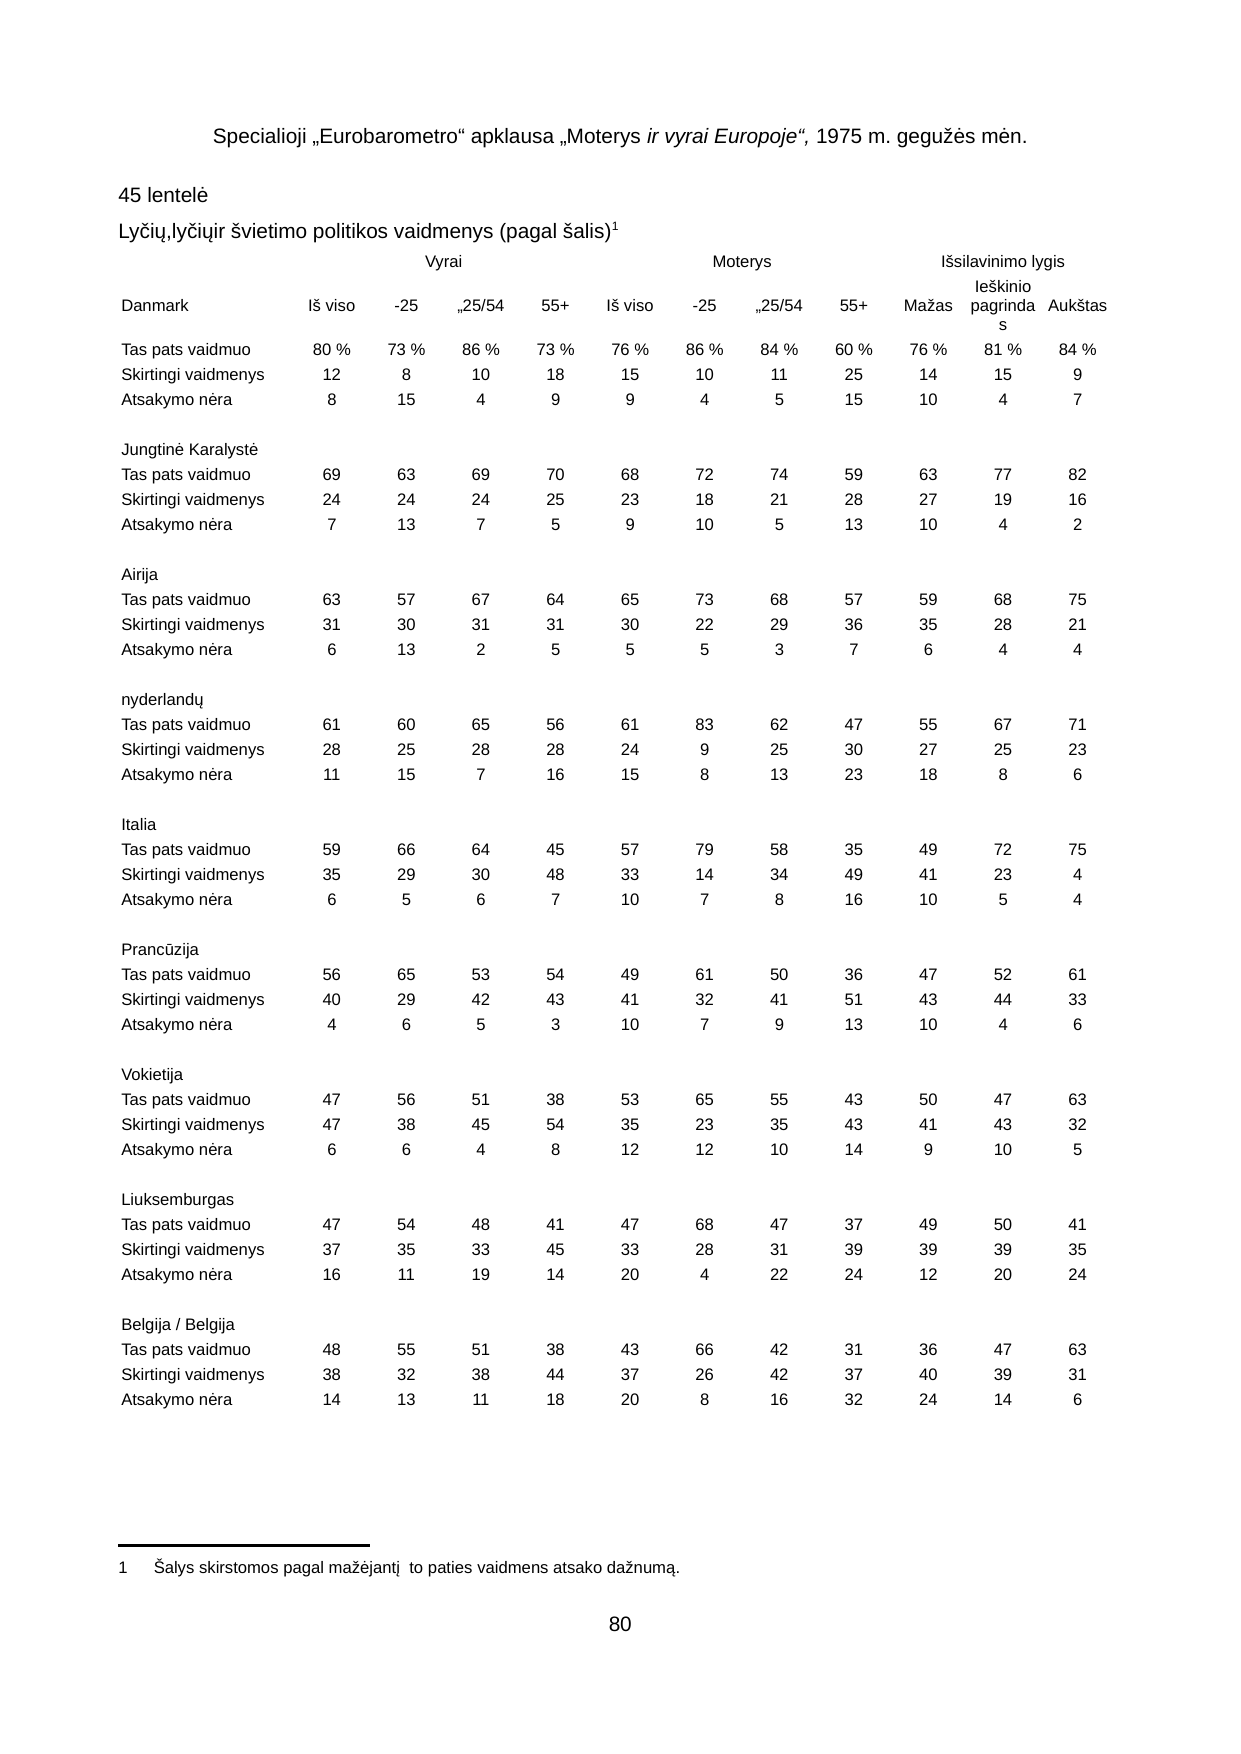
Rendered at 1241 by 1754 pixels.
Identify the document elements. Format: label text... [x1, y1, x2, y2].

table_cell 55 [742, 1087, 816, 1112]
table_cell 10 [742, 1137, 816, 1162]
table_cell 29 [369, 987, 443, 1012]
table_cell [742, 1312, 816, 1337]
table_cell [816, 1162, 891, 1187]
table_cell 66 [667, 1337, 742, 1362]
table_cell Skirtingi vaidmenys [118, 1112, 294, 1137]
table_cell Italia [118, 812, 294, 837]
table_cell [518, 1062, 593, 1087]
table_cell [369, 1162, 443, 1187]
table_cell [891, 662, 966, 687]
table_cell 35 [593, 1112, 667, 1137]
table_cell 59 [891, 587, 966, 612]
table_cell 47 [966, 1087, 1040, 1112]
table_cell [966, 937, 1040, 962]
table_cell 45 [444, 1112, 518, 1137]
table_cell 59 [294, 837, 369, 862]
table_cell 36 [891, 1337, 966, 1362]
table_cell [742, 412, 816, 437]
table_cell [444, 1037, 518, 1062]
table_cell [294, 1162, 369, 1187]
table_cell [1040, 1062, 1115, 1087]
table_cell 41 [742, 987, 816, 1012]
table_cell 86 % [667, 337, 742, 362]
table_cell 16 [742, 1387, 816, 1412]
table_cell Skirtingi vaidmenys [118, 612, 294, 637]
table_cell 4 [966, 512, 1040, 537]
table_cell 57 [593, 837, 667, 862]
table_cell 5 [742, 512, 816, 537]
table_cell 33 [444, 1237, 518, 1262]
table_cell [667, 412, 742, 437]
table_cell 21 [742, 487, 816, 512]
table_cell Tas pats vaidmuo [118, 962, 294, 987]
table_cell 16 [294, 1262, 369, 1287]
table_cell 10 [891, 512, 966, 537]
table_cell 4 [1040, 887, 1115, 912]
table_cell [891, 1187, 966, 1212]
table_cell Tas pats vaidmuo [118, 337, 294, 362]
table_cell [966, 1062, 1040, 1087]
table_cell [966, 1187, 1040, 1212]
table_cell [518, 1187, 593, 1212]
table_cell [593, 912, 667, 937]
table_cell 51 [444, 1087, 518, 1112]
table_cell [966, 412, 1040, 437]
table_cell -25 [667, 274, 742, 337]
table_cell [294, 1187, 369, 1212]
table_cell 68 [742, 587, 816, 612]
table_cell [294, 1062, 369, 1087]
table_cell 64 [444, 837, 518, 862]
table_cell 4 [966, 637, 1040, 662]
table_cell 19 [966, 487, 1040, 512]
table_cell [593, 1287, 667, 1312]
table_cell 43 [816, 1087, 891, 1112]
table_cell 76 % [593, 337, 667, 362]
table_cell [444, 787, 518, 812]
table_cell 73 % [369, 337, 443, 362]
table_cell 27 [891, 487, 966, 512]
table_cell [966, 537, 1040, 562]
table_cell 15 [966, 362, 1040, 387]
table_cell [518, 412, 593, 437]
table_cell 30 [369, 612, 443, 637]
table_cell 42 [742, 1337, 816, 1362]
table_cell [518, 562, 593, 587]
table_cell [742, 812, 816, 837]
table_cell [369, 1187, 443, 1212]
table_cell [294, 1037, 369, 1062]
table_cell 32 [1040, 1112, 1115, 1137]
table_cell [891, 1312, 966, 1337]
table_cell 25 [369, 737, 443, 762]
table_cell [667, 1187, 742, 1212]
table_cell [444, 812, 518, 837]
table_cell [742, 1037, 816, 1062]
table_cell 2 [444, 637, 518, 662]
table_cell 14 [667, 862, 742, 887]
table_cell [891, 537, 966, 562]
table_cell [518, 912, 593, 937]
table_cell 9 [891, 1137, 966, 1162]
table_cell 4 [667, 1262, 742, 1287]
table_cell [444, 537, 518, 562]
table_cell 10 [891, 1012, 966, 1037]
table_cell [966, 687, 1040, 712]
table_cell [444, 1287, 518, 1312]
table_cell 33 [593, 1237, 667, 1262]
table_cell 40 [294, 987, 369, 1012]
table_cell Atsakymo nėra [118, 887, 294, 912]
table_cell 15 [369, 387, 443, 412]
table_cell 47 [294, 1212, 369, 1237]
table_cell [593, 1037, 667, 1062]
table_cell 23 [1040, 737, 1115, 762]
table_cell 34 [742, 862, 816, 887]
table_cell [966, 1312, 1040, 1337]
table_cell 4 [1040, 637, 1115, 662]
table_cell 6 [369, 1137, 443, 1162]
table_cell 35 [742, 1112, 816, 1137]
table_cell 61 [667, 962, 742, 987]
table_cell 39 [891, 1237, 966, 1262]
table_cell Skirtingi vaidmenys [118, 487, 294, 512]
table_cell 31 [294, 612, 369, 637]
table_cell 29 [369, 862, 443, 887]
table_cell [294, 412, 369, 437]
table_cell 42 [444, 987, 518, 1012]
table_cell [369, 412, 443, 437]
table_cell 4 [966, 387, 1040, 412]
table_cell 61 [294, 712, 369, 737]
table_cell 41 [891, 862, 966, 887]
table_cell 31 [444, 612, 518, 637]
table_cell 28 [816, 487, 891, 512]
table_cell 54 [518, 962, 593, 987]
table_cell 40 [891, 1362, 966, 1387]
table_cell 47 [593, 1212, 667, 1237]
table_cell 72 [966, 837, 1040, 862]
table_cell 50 [966, 1212, 1040, 1237]
table_cell 62 [742, 712, 816, 737]
table_cell 38 [369, 1112, 443, 1137]
table_cell [891, 562, 966, 587]
table_cell Tas pats vaidmuo [118, 837, 294, 862]
table_cell [593, 937, 667, 962]
table_cell [1040, 562, 1115, 587]
table_cell Iš viso [593, 274, 667, 337]
table_cell [518, 1037, 593, 1062]
table_cell 13 [816, 512, 891, 537]
table_cell [742, 937, 816, 962]
table_cell Skirtingi vaidmenys [118, 862, 294, 887]
table_cell [667, 1037, 742, 1062]
table_cell Tas pats vaidmuo [118, 587, 294, 612]
table_cell [1040, 1037, 1115, 1062]
table_cell 50 [891, 1087, 966, 1112]
table_cell 6 [294, 887, 369, 912]
table_cell [593, 812, 667, 837]
table_cell 33 [593, 862, 667, 887]
table_cell [294, 1312, 369, 1337]
table_cell 8 [369, 362, 443, 387]
table_cell [444, 1187, 518, 1212]
table_cell 41 [891, 1112, 966, 1137]
table_cell [816, 1187, 891, 1212]
table_cell 9 [593, 387, 667, 412]
table_cell 48 [444, 1212, 518, 1237]
table_cell Atsakymo nėra [118, 762, 294, 787]
table_cell 47 [891, 962, 966, 987]
table_cell 44 [518, 1362, 593, 1387]
table_cell 10 [966, 1137, 1040, 1162]
table_cell Danmark [118, 274, 294, 337]
table_cell [593, 437, 667, 462]
table_cell 18 [518, 362, 593, 387]
table_cell 57 [369, 587, 443, 612]
table_cell [1040, 812, 1115, 837]
table_cell 82 [1040, 462, 1115, 487]
table_cell 15 [816, 387, 891, 412]
table_cell -25 [369, 274, 443, 337]
table_cell 86 % [444, 337, 518, 362]
table_cell 38 [518, 1087, 593, 1112]
table_cell [667, 1287, 742, 1312]
text 45 lentelė [118, 183, 1122, 207]
table_cell 37 [816, 1362, 891, 1387]
table_cell [891, 412, 966, 437]
table_cell Airija [118, 562, 294, 587]
table_cell 35 [369, 1237, 443, 1262]
table_cell 3 [742, 637, 816, 662]
table_cell 53 [593, 1087, 667, 1112]
table_cell 18 [518, 1387, 593, 1412]
table_cell [891, 912, 966, 937]
table_cell [891, 687, 966, 712]
table_cell 63 [294, 587, 369, 612]
table_cell [1040, 1187, 1115, 1212]
table_cell 35 [891, 612, 966, 637]
table_cell 61 [593, 712, 667, 737]
table_cell 32 [667, 987, 742, 1012]
table_cell 4 [667, 387, 742, 412]
table_cell 49 [816, 862, 891, 887]
table_cell 38 [518, 1337, 593, 1362]
table_cell Aukštas [1040, 274, 1115, 337]
table_cell 63 [891, 462, 966, 487]
table_cell 31 [816, 1337, 891, 1362]
table_cell [444, 687, 518, 712]
table_cell 15 [369, 762, 443, 787]
table_cell 10 [667, 512, 742, 537]
table_cell 30 [444, 862, 518, 887]
table_cell Ieškinio pagrindas [966, 274, 1040, 337]
table_cell [1040, 537, 1115, 562]
table_cell 28 [518, 737, 593, 762]
table_cell 5 [444, 1012, 518, 1037]
table_cell Tas pats vaidmuo [118, 712, 294, 737]
table_cell [816, 912, 891, 937]
table_cell 74 [742, 462, 816, 487]
table_cell 51 [816, 987, 891, 1012]
table_cell 63 [369, 462, 443, 487]
table_cell [593, 1062, 667, 1087]
table_cell [742, 537, 816, 562]
table_cell [118, 912, 294, 937]
table_cell 6 [891, 637, 966, 662]
table_cell [294, 937, 369, 962]
table_cell [294, 537, 369, 562]
table_cell [1040, 437, 1115, 462]
table_cell Iš viso [294, 274, 369, 337]
table_cell [369, 562, 443, 587]
table_cell 6 [1040, 1387, 1115, 1412]
table_cell 56 [518, 712, 593, 737]
table_cell [966, 812, 1040, 837]
table_cell 23 [667, 1112, 742, 1137]
table_cell 55+ [518, 274, 593, 337]
table_cell 19 [444, 1262, 518, 1287]
table_cell Tas pats vaidmuo [118, 462, 294, 487]
table_cell 13 [369, 637, 443, 662]
table_cell 68 [667, 1212, 742, 1237]
table_cell 30 [816, 737, 891, 762]
table_cell 12 [294, 362, 369, 387]
table_cell 59 [816, 462, 891, 487]
table_cell 32 [369, 1362, 443, 1387]
table_cell 11 [294, 762, 369, 787]
table_cell 67 [444, 587, 518, 612]
table_cell 5 [518, 512, 593, 537]
table_cell 55 [891, 712, 966, 737]
table_cell 60 [369, 712, 443, 737]
table_cell 5 [966, 887, 1040, 912]
table_cell [816, 787, 891, 812]
table_cell [444, 562, 518, 587]
table_cell [816, 687, 891, 712]
table_cell [667, 1162, 742, 1187]
table_cell [816, 812, 891, 837]
table_cell [593, 1162, 667, 1187]
table_cell 8 [667, 1387, 742, 1412]
table_cell 10 [593, 887, 667, 912]
table_cell 18 [667, 487, 742, 512]
table_cell [118, 662, 294, 687]
table_cell 5 [742, 387, 816, 412]
table_cell 13 [369, 1387, 443, 1412]
table_cell 66 [369, 837, 443, 862]
table_cell [369, 662, 443, 687]
text Šalys skirstomos pagal mažėjantį to paties vaidmens atsako dažnumą. [118, 1557, 1122, 1577]
table_cell 14 [816, 1137, 891, 1162]
table_cell 26 [667, 1362, 742, 1387]
table_cell 37 [816, 1212, 891, 1237]
table_cell [966, 912, 1040, 937]
table_cell 8 [742, 887, 816, 912]
table_cell 15 [593, 362, 667, 387]
table_cell [742, 1287, 816, 1312]
table_cell [1040, 912, 1115, 937]
table_cell 39 [816, 1237, 891, 1262]
table_header Išsilavinimo lygis [891, 249, 1115, 274]
table_cell 11 [444, 1387, 518, 1412]
table_cell 28 [444, 737, 518, 762]
table_cell [369, 537, 443, 562]
table_cell 18 [891, 762, 966, 787]
table_cell [444, 1162, 518, 1187]
table_cell [816, 1062, 891, 1087]
table_cell 6 [369, 1012, 443, 1037]
table_cell [294, 812, 369, 837]
table_cell [966, 1287, 1040, 1312]
table_cell 81 % [966, 337, 1040, 362]
table_cell [667, 912, 742, 937]
table_cell 58 [742, 837, 816, 862]
table_cell [742, 1162, 816, 1187]
table_cell 24 [1040, 1262, 1115, 1287]
table_cell [816, 1287, 891, 1312]
table_cell 24 [816, 1262, 891, 1287]
table_cell [593, 537, 667, 562]
table_cell 25 [966, 737, 1040, 762]
table_cell [891, 787, 966, 812]
table_cell [667, 1062, 742, 1087]
table_cell 49 [891, 1212, 966, 1237]
table_cell [593, 787, 667, 812]
table_cell Skirtingi vaidmenys [118, 1237, 294, 1262]
table_cell 10 [891, 387, 966, 412]
table_cell 41 [518, 1212, 593, 1237]
table_cell 7 [294, 512, 369, 537]
table_cell 27 [891, 737, 966, 762]
table_cell 23 [966, 862, 1040, 887]
table_cell 47 [742, 1212, 816, 1237]
table_cell [369, 787, 443, 812]
table_cell 3 [518, 1012, 593, 1037]
table_cell 47 [294, 1087, 369, 1112]
table_cell 10 [593, 1012, 667, 1037]
table_cell Mažas [891, 274, 966, 337]
table_cell 65 [667, 1087, 742, 1112]
table_cell 24 [369, 487, 443, 512]
table_cell 65 [444, 712, 518, 737]
table_cell 13 [816, 1012, 891, 1037]
table_cell Skirtingi vaidmenys [118, 737, 294, 762]
table_cell 84 % [1040, 337, 1115, 362]
table_cell Liuksemburgas [118, 1187, 294, 1212]
table_cell 35 [1040, 1237, 1115, 1262]
table_cell 80 % [294, 337, 369, 362]
table_cell [593, 562, 667, 587]
table_cell 7 [444, 762, 518, 787]
table_cell 57 [816, 587, 891, 612]
table_cell 16 [518, 762, 593, 787]
table_cell 6 [294, 637, 369, 662]
table_cell 15 [593, 762, 667, 787]
table_cell [369, 687, 443, 712]
table_cell [369, 1312, 443, 1337]
table_header Moterys [593, 249, 891, 274]
table_cell [667, 687, 742, 712]
table_cell 44 [966, 987, 1040, 1012]
table_cell 36 [816, 612, 891, 637]
table_cell [444, 1062, 518, 1087]
table_cell 68 [593, 462, 667, 487]
table_cell 16 [1040, 487, 1115, 512]
table_cell [444, 412, 518, 437]
table_cell 14 [294, 1387, 369, 1412]
table_cell 76 % [891, 337, 966, 362]
table_cell 12 [891, 1262, 966, 1287]
table_cell [742, 1062, 816, 1087]
table_cell 77 [966, 462, 1040, 487]
table_cell [1040, 412, 1115, 437]
table_cell Vokietija [118, 1062, 294, 1087]
table_cell 45 [518, 1237, 593, 1262]
table_cell 4 [294, 1012, 369, 1037]
table_cell 9 [518, 387, 593, 412]
table_header [118, 249, 294, 274]
table_cell „25/54 [742, 274, 816, 337]
table_cell 6 [294, 1137, 369, 1162]
table_cell 43 [891, 987, 966, 1012]
table_cell 23 [593, 487, 667, 512]
table_cell 38 [444, 1362, 518, 1387]
table_cell [816, 412, 891, 437]
table_cell 10 [444, 362, 518, 387]
table_cell [891, 1287, 966, 1312]
table_cell [966, 662, 1040, 687]
table_cell [593, 412, 667, 437]
table_cell 50 [742, 962, 816, 987]
table_cell [369, 1062, 443, 1087]
table_cell [593, 1312, 667, 1337]
table_cell 25 [816, 362, 891, 387]
table_cell 9 [667, 737, 742, 762]
table_cell 84 % [742, 337, 816, 362]
table_cell [518, 937, 593, 962]
table_cell [966, 787, 1040, 812]
table_cell [444, 662, 518, 687]
table_cell 55+ [816, 274, 891, 337]
table_cell 69 [444, 462, 518, 487]
table_cell 48 [294, 1337, 369, 1362]
table_cell [518, 537, 593, 562]
table_cell [593, 1187, 667, 1212]
table_cell [369, 812, 443, 837]
table_cell [966, 1037, 1040, 1062]
table_cell 52 [966, 962, 1040, 987]
table_cell 7 [816, 637, 891, 662]
table_cell 60 % [816, 337, 891, 362]
table_cell 4 [444, 1137, 518, 1162]
table_cell 56 [369, 1087, 443, 1112]
table_cell „25/54 [444, 274, 518, 337]
table_cell 32 [816, 1387, 891, 1412]
table_cell [742, 687, 816, 712]
table_cell 37 [593, 1362, 667, 1387]
table_cell 7 [444, 512, 518, 537]
table_cell 41 [1040, 1212, 1115, 1237]
table_cell Atsakymo nėra [118, 1012, 294, 1037]
table_cell 6 [1040, 762, 1115, 787]
table_cell [444, 1312, 518, 1337]
table_cell 13 [742, 762, 816, 787]
table_cell 5 [667, 637, 742, 662]
table_cell [1040, 787, 1115, 812]
table_cell Skirtingi vaidmenys [118, 1362, 294, 1387]
table_cell [816, 537, 891, 562]
table_cell 21 [1040, 612, 1115, 637]
table_cell 23 [816, 762, 891, 787]
table_cell 31 [1040, 1362, 1115, 1387]
table_cell 55 [369, 1337, 443, 1362]
table_cell [518, 812, 593, 837]
table_cell [667, 437, 742, 462]
table_cell 70 [518, 462, 593, 487]
table_cell 47 [816, 712, 891, 737]
table_cell Skirtingi vaidmenys [118, 362, 294, 387]
table_cell [518, 1162, 593, 1187]
table_cell 12 [593, 1137, 667, 1162]
table_cell [891, 812, 966, 837]
table_cell 33 [1040, 987, 1115, 1012]
table_cell 37 [294, 1237, 369, 1262]
table_cell [444, 912, 518, 937]
table_cell [518, 1312, 593, 1337]
table_cell [1040, 1287, 1115, 1312]
table_cell 71 [1040, 712, 1115, 737]
table_cell 28 [966, 612, 1040, 637]
table_cell 75 [1040, 837, 1115, 862]
table_cell 24 [891, 1387, 966, 1412]
table_cell 39 [966, 1237, 1040, 1262]
table_cell [118, 537, 294, 562]
table_cell 65 [593, 587, 667, 612]
table_cell 25 [742, 737, 816, 762]
table_cell 65 [369, 962, 443, 987]
table_cell [444, 437, 518, 462]
table_cell [294, 787, 369, 812]
table_cell [742, 912, 816, 937]
table_cell [667, 562, 742, 587]
table_cell [966, 1162, 1040, 1187]
table_cell 28 [294, 737, 369, 762]
table_cell [667, 937, 742, 962]
table_cell 31 [742, 1237, 816, 1262]
table_cell 7 [518, 887, 593, 912]
table_cell [369, 937, 443, 962]
table_cell Atsakymo nėra [118, 387, 294, 412]
table_cell Atsakymo nėra [118, 1387, 294, 1412]
table_cell 48 [518, 862, 593, 887]
table_cell [816, 662, 891, 687]
table_cell [294, 662, 369, 687]
table_cell [369, 437, 443, 462]
table_cell 8 [518, 1137, 593, 1162]
table_cell 16 [816, 887, 891, 912]
table_cell 43 [816, 1112, 891, 1137]
table_cell 5 [593, 637, 667, 662]
table_cell [1040, 687, 1115, 712]
table_cell 5 [1040, 1137, 1115, 1162]
table_cell 10 [891, 887, 966, 912]
table_cell 30 [593, 612, 667, 637]
table_cell 6 [1040, 1012, 1115, 1037]
table_cell Atsakymo nėra [118, 1137, 294, 1162]
table_cell 9 [593, 512, 667, 537]
table_cell Atsakymo nėra [118, 1262, 294, 1287]
table_cell 12 [667, 1137, 742, 1162]
table_cell 7 [667, 887, 742, 912]
table_cell 13 [369, 512, 443, 537]
table_cell 35 [816, 837, 891, 862]
table_cell [118, 1162, 294, 1187]
table_cell [667, 662, 742, 687]
table_cell 20 [966, 1262, 1040, 1287]
table_cell 5 [518, 637, 593, 662]
table_cell [369, 912, 443, 937]
table_cell 79 [667, 837, 742, 862]
table_cell [891, 1062, 966, 1087]
table_cell nyderlandų [118, 687, 294, 712]
table_cell 54 [369, 1212, 443, 1237]
table_cell 72 [667, 462, 742, 487]
table_cell [742, 562, 816, 587]
table_cell 36 [816, 962, 891, 987]
table_cell 64 [518, 587, 593, 612]
table_cell Tas pats vaidmuo [118, 1212, 294, 1237]
table_cell [118, 1037, 294, 1062]
table_cell 2 [1040, 512, 1115, 537]
table_cell [369, 1037, 443, 1062]
table_cell [816, 437, 891, 462]
table_cell 10 [667, 362, 742, 387]
table_cell [816, 1312, 891, 1337]
table_cell 20 [593, 1387, 667, 1412]
table_cell 56 [294, 962, 369, 987]
table_cell 25 [518, 487, 593, 512]
table_cell 73 [667, 587, 742, 612]
table_header Vyrai [294, 249, 593, 274]
table_cell 69 [294, 462, 369, 487]
table_cell 8 [966, 762, 1040, 787]
table_cell 53 [444, 962, 518, 987]
table_cell 43 [966, 1112, 1040, 1137]
table_cell 14 [518, 1262, 593, 1287]
table_cell 22 [667, 612, 742, 637]
table_cell 4 [966, 1012, 1040, 1037]
table_cell [1040, 937, 1115, 962]
table_cell 31 [518, 612, 593, 637]
table_cell 63 [1040, 1337, 1115, 1362]
table_cell 9 [1040, 362, 1115, 387]
table_cell Atsakymo nėra [118, 512, 294, 537]
table_cell [518, 662, 593, 687]
table_cell Jungtinė Karalystė [118, 437, 294, 462]
table_cell Tas pats vaidmuo [118, 1337, 294, 1362]
table_cell 14 [891, 362, 966, 387]
table_cell 14 [966, 1387, 1040, 1412]
table_cell [593, 687, 667, 712]
table_cell 75 [1040, 587, 1115, 612]
text Lyčių,lyčiųir švietimo politikos vaidmenys (pagal šalis) [118, 219, 1122, 243]
table_cell 28 [667, 1237, 742, 1262]
table_cell Tas pats vaidmuo [118, 1087, 294, 1112]
table_cell [369, 1287, 443, 1312]
table_cell [294, 687, 369, 712]
table_cell 61 [1040, 962, 1115, 987]
table_cell [742, 662, 816, 687]
table_cell [891, 1037, 966, 1062]
table_cell 8 [294, 387, 369, 412]
table_cell 68 [966, 587, 1040, 612]
table_cell 39 [966, 1362, 1040, 1387]
table_cell 11 [742, 362, 816, 387]
table_cell 6 [444, 887, 518, 912]
table_cell [118, 1287, 294, 1312]
table_cell [966, 562, 1040, 587]
table_cell 4 [444, 387, 518, 412]
table_cell 22 [742, 1262, 816, 1287]
table_cell [518, 687, 593, 712]
table_cell 47 [966, 1337, 1040, 1362]
table_cell [444, 937, 518, 962]
table_cell [667, 537, 742, 562]
table_cell [742, 787, 816, 812]
table_cell 47 [294, 1112, 369, 1137]
table_cell 54 [518, 1112, 593, 1137]
table_cell 63 [1040, 1087, 1115, 1112]
table_cell [1040, 662, 1115, 687]
table_cell 43 [518, 987, 593, 1012]
table_cell 20 [593, 1262, 667, 1287]
table_cell [294, 562, 369, 587]
table_cell [667, 812, 742, 837]
table_cell [1040, 1162, 1115, 1187]
table_cell 38 [294, 1362, 369, 1387]
table_cell [294, 437, 369, 462]
table_cell [1040, 1312, 1115, 1337]
table_cell 29 [742, 612, 816, 637]
table_cell [294, 912, 369, 937]
table_cell [593, 662, 667, 687]
table_cell [118, 412, 294, 437]
table_cell [816, 937, 891, 962]
table_cell [118, 787, 294, 812]
table_cell [667, 787, 742, 812]
table_cell [518, 437, 593, 462]
table_cell [816, 562, 891, 587]
table_cell 9 [742, 1012, 816, 1037]
table_cell 8 [667, 762, 742, 787]
table_cell [518, 1287, 593, 1312]
table_cell 4 [1040, 862, 1115, 887]
table_cell [816, 1037, 891, 1062]
table_cell [742, 1187, 816, 1212]
table_cell 49 [891, 837, 966, 862]
table_cell [891, 1162, 966, 1187]
table_cell 41 [593, 987, 667, 1012]
table_cell Atsakymo nėra [118, 637, 294, 662]
table_cell Belgija / Belgija [118, 1312, 294, 1337]
table_cell 49 [593, 962, 667, 987]
table_cell 35 [294, 862, 369, 887]
table_cell [742, 437, 816, 462]
table_cell 42 [742, 1362, 816, 1387]
table_cell [891, 437, 966, 462]
table_cell 45 [518, 837, 593, 862]
table_cell 24 [294, 487, 369, 512]
table_cell [667, 1312, 742, 1337]
table_cell 24 [593, 737, 667, 762]
table_cell 43 [593, 1337, 667, 1362]
table_cell [294, 1287, 369, 1312]
table_cell 24 [444, 487, 518, 512]
table_cell [966, 437, 1040, 462]
table_cell 7 [1040, 387, 1115, 412]
table_cell 73 % [518, 337, 593, 362]
table_cell Prancūzija [118, 937, 294, 962]
table_cell 67 [966, 712, 1040, 737]
table_cell 83 [667, 712, 742, 737]
table_cell 51 [444, 1337, 518, 1362]
table_cell [518, 787, 593, 812]
table_cell 5 [369, 887, 443, 912]
table_cell Skirtingi vaidmenys [118, 987, 294, 1012]
table_cell [891, 937, 966, 962]
table_cell 7 [667, 1012, 742, 1037]
table_cell 11 [369, 1262, 443, 1287]
